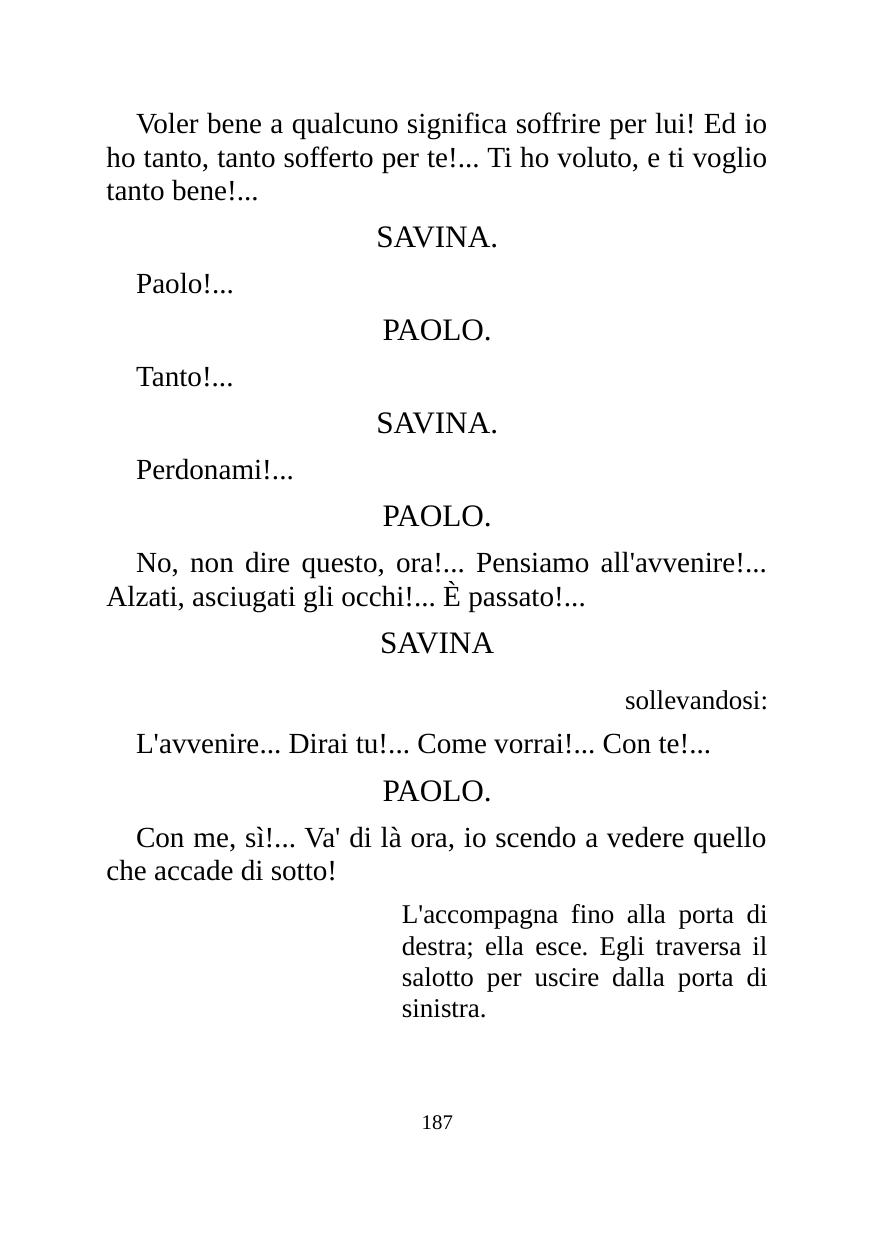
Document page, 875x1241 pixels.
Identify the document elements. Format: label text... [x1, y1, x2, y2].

text No, non dire questo, ora!... Pensiamo all'avvenire!... Alzati, asciugati gli occhi!... È passato!... [106, 545, 768, 612]
text L'accompagna fino alla porta di destra; ella esce. Egli traversa il salotto per uscire dalla porta di sinistra. [402, 898, 768, 1023]
text PAOLO. [106, 312, 768, 348]
text L'avvenire... Dirai tu!... Come vorrai!... Con te!... [106, 727, 768, 760]
text Tanto!... [106, 359, 768, 393]
text PAOLO. [106, 498, 768, 534]
text Voler bene a qualcuno significa soffrire per lui! Ed io ho tanto, tanto sofferto per te!... Ti ho voluto, e ti voglio tanto bene!... [106, 106, 768, 207]
text Paolo!... [106, 266, 768, 300]
text SAVINA [106, 624, 768, 660]
text Con me, sì!... Va' di là ora, io scendo a vedere quello che accade di sotto! [106, 820, 768, 887]
text PAOLO. [106, 772, 768, 808]
text sollevandosi: [402, 684, 768, 715]
text Perdonami!... [106, 452, 768, 486]
text SAVINA. [106, 219, 768, 254]
text SAVINA. [106, 405, 768, 441]
